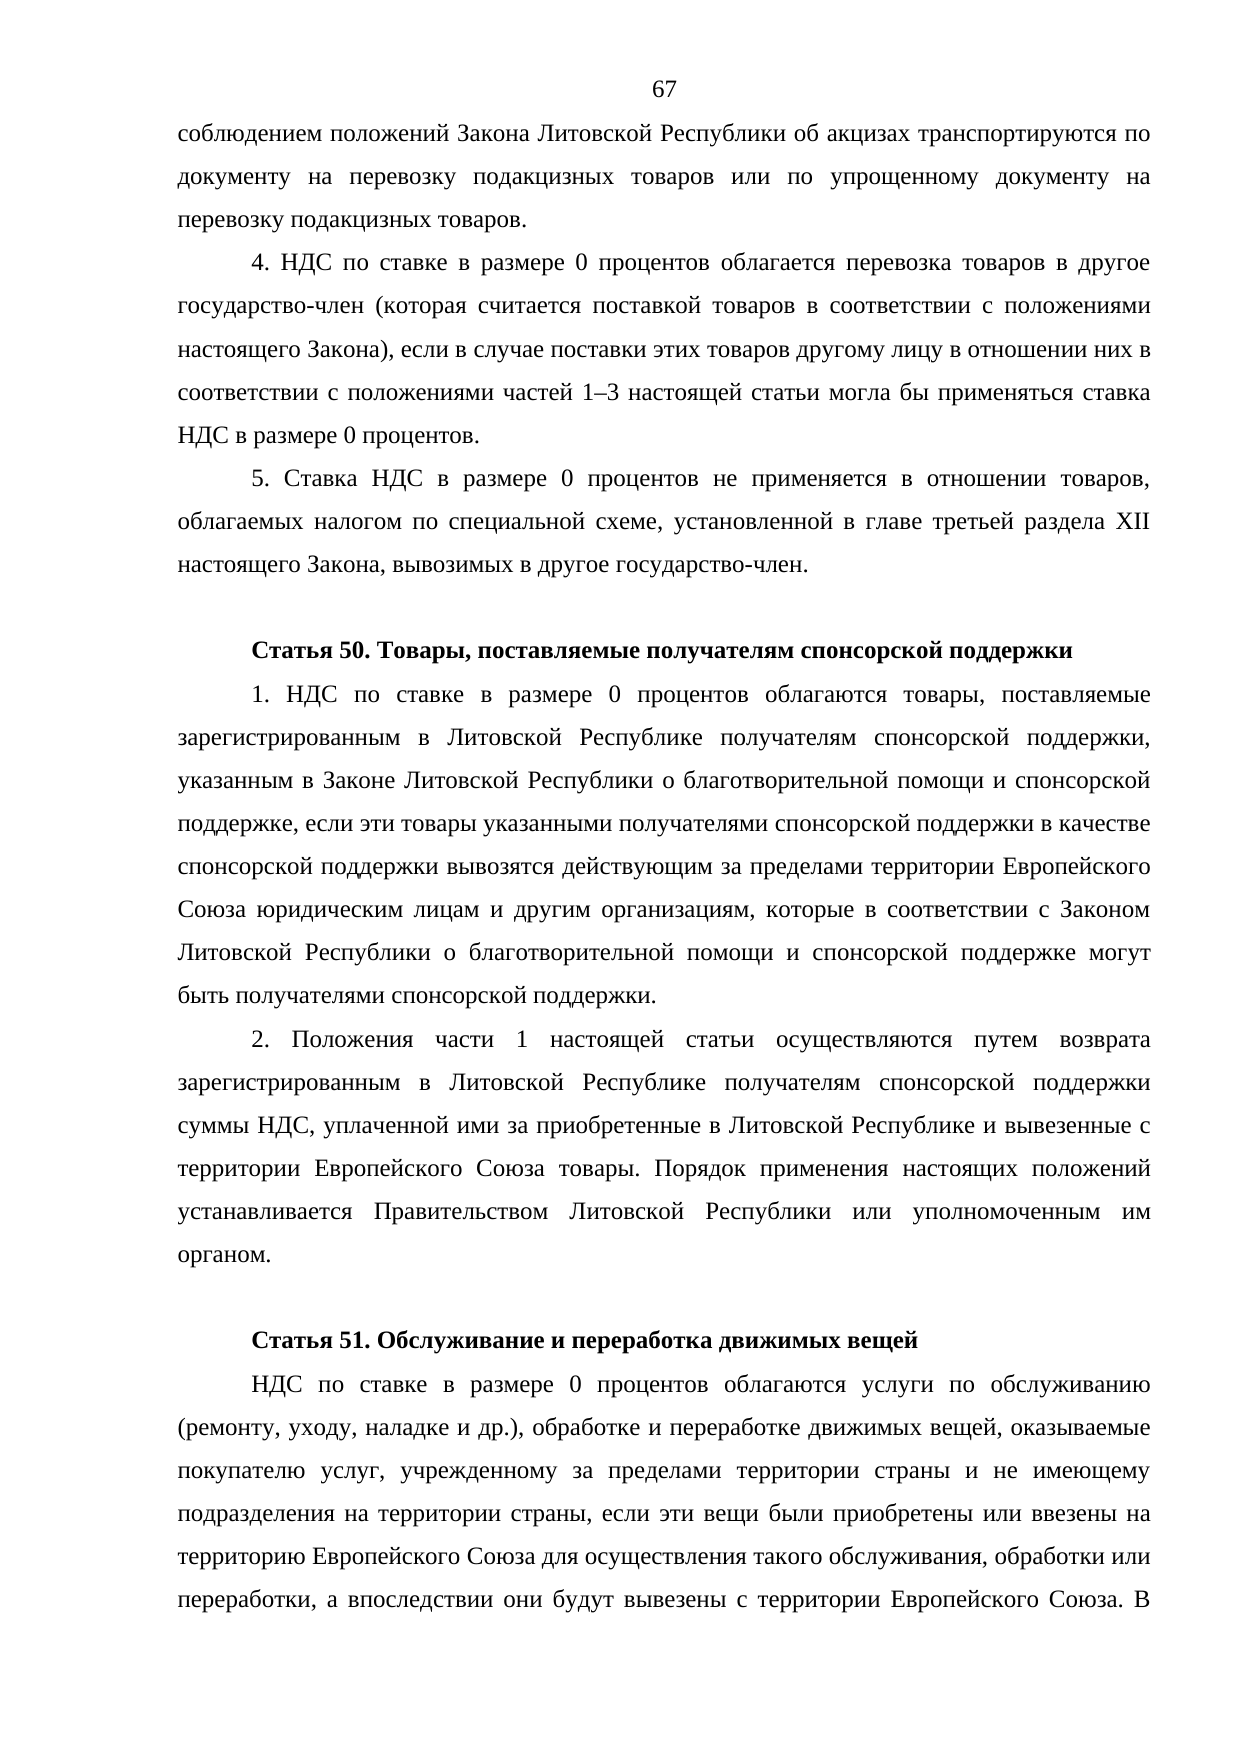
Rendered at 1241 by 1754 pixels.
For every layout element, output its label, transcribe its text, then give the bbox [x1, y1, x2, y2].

text 1. НДС по ставке в размере 0 процентов облагаются товары, поставляемые зарегистрированным в Литовской Республике получателям спонсорской поддержки, указанным в Законе Литовской Республики о благотворительной помощи и спонсорской поддержке, если эти товары указанными получателями спонсорской поддержки в качестве спонсорской поддержки вывозятся действующим за пределами территории Европейского Союза юридическим лицам и другим организациям, которые в соответствии с Законом Литовской Республики о благотворительной помощи и спонсорской поддержке могут быть получателями спонсорской поддержки. [177, 679, 1152, 1009]
text НДС по ставке в размере 0 процентов облагаются услуги по обслуживанию (ремонту, уходу, наладке и др.), обработке и переработке движимых вещей, оказываемые покупателю услуг, учрежденному за пределами территории страны и не имеющему подразделения на территории страны, если эти вещи были приобретены или ввезены на территорию Европейского Союза для осуществления такого обслуживания, обработки или переработки, а впоследствии они будут вывезены с территории Европейского Союза. В [177, 1369, 1152, 1613]
text Статья 51. Обслуживание и переработка движимых вещей [177, 1326, 1152, 1354]
text Статья 50. Товары, поставляемые получателям спонсорской поддержки [177, 636, 1152, 664]
text 4. НДС по ставке в размере 0 процентов облагается перевозка товаров в другое государство-член (которая считается поставкой товаров в соответствии с положениями настоящего Закона), если в случае поставки этих товаров другому лицу в отношении них в соответствии с положениями частей 1–3 настоящей статьи могла бы применяться ставка НДС в размере 0 процентов. [177, 247, 1152, 449]
text соблюдением положений Закона Литовской Республики об акцизах транспортируются по документу на перевозку подакцизных товаров или по упрощенному документу на перевозку подакцизных товаров. [177, 118, 1152, 233]
text 5. Ставка НДС в размере 0 процентов не применяется в отношении товаров, облагаемых налогом по специальной схеме, установленной в главе третьей раздела XII настоящего Закона, вывозимых в другое государство-член. [177, 463, 1152, 578]
text 2. Положения части 1 настоящей статьи осуществляются путем возврата зарегистрированным в Литовской Республике получателям спонсорской поддержки суммы НДС, уплаченной ими за приобретенные в Литовской Республике и вывезенные с территории Европейского Союза товары. Порядок применения настоящих положений устанавливается Правительством Литовской Республики или уполномоченным им органом. [177, 1024, 1152, 1268]
